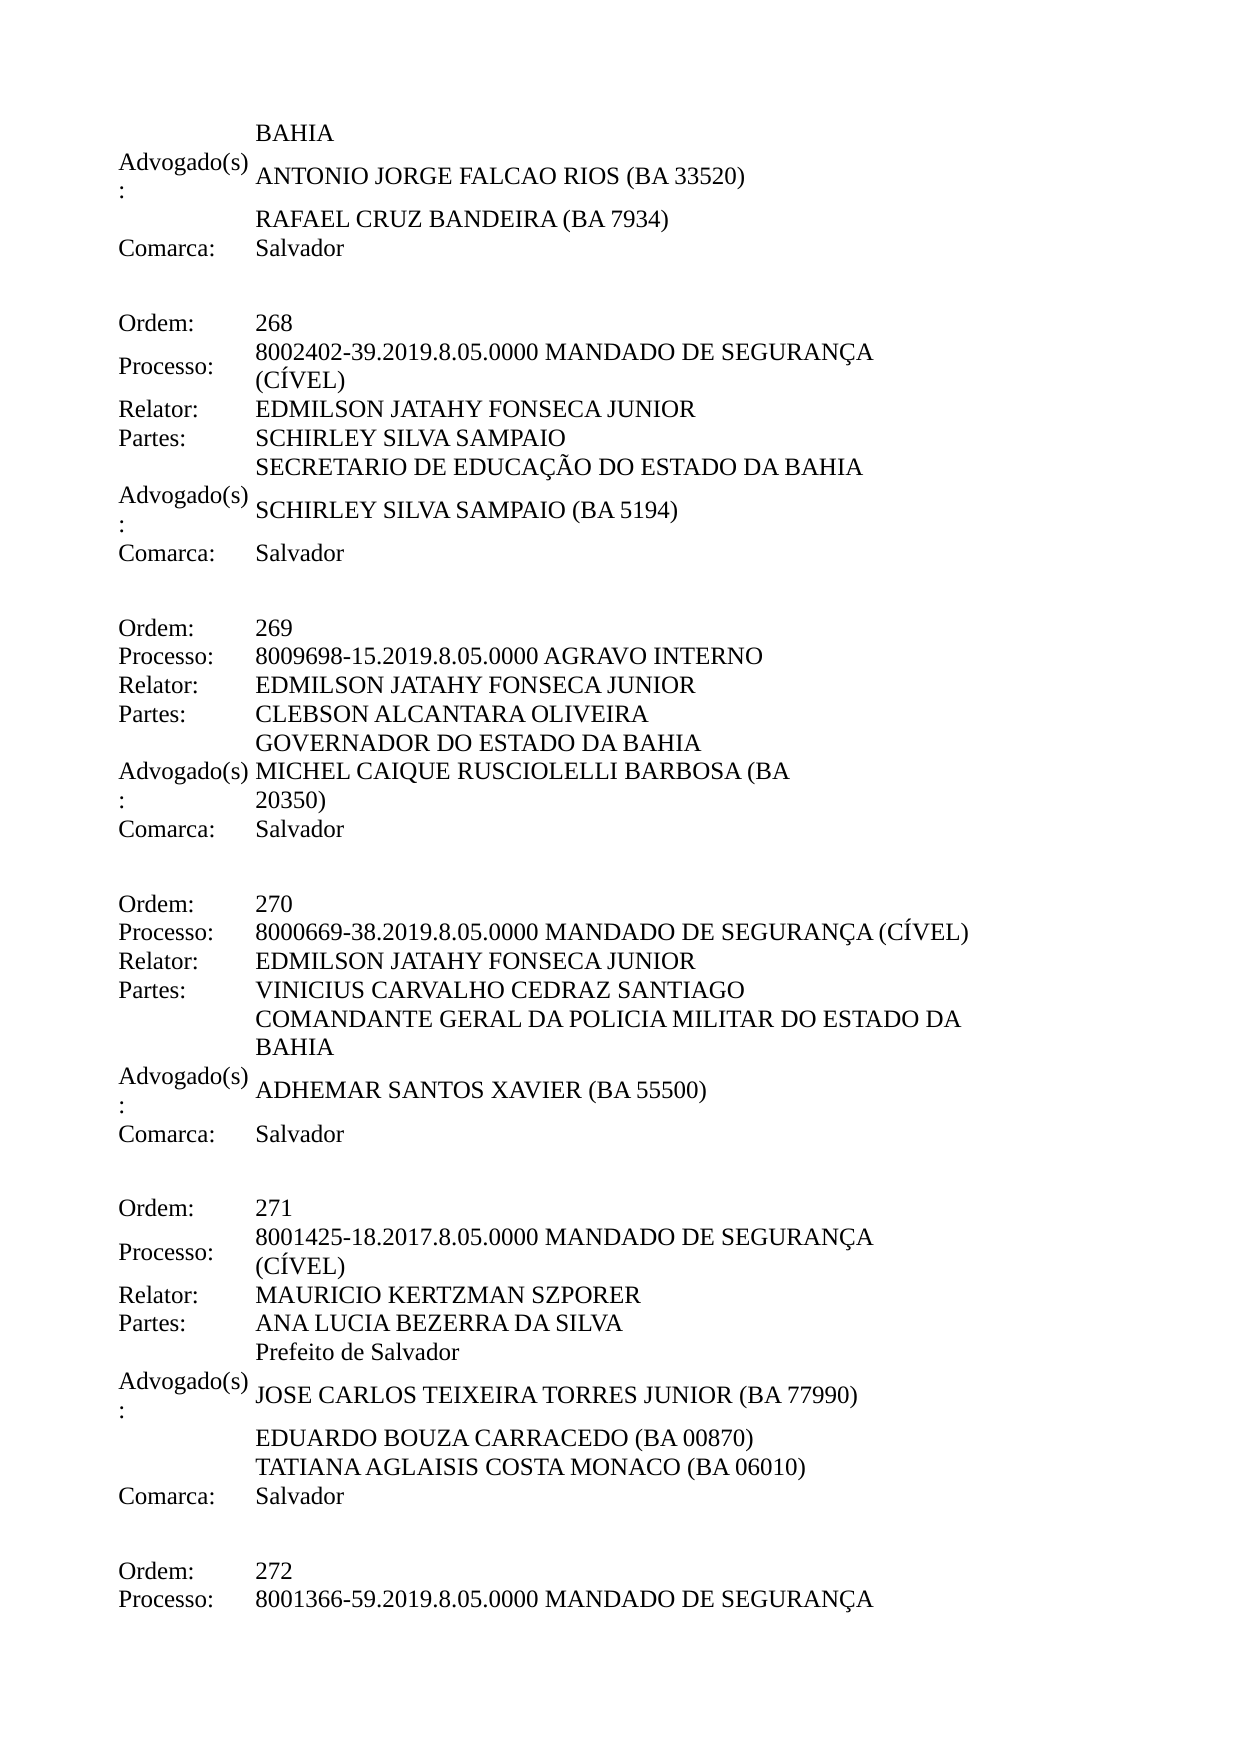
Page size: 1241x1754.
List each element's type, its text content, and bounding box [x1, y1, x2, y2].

table_cell Relator: [118, 394, 255, 423]
table_cell Processo: [118, 918, 255, 946]
table_cell Partes: [118, 699, 255, 728]
table_cell 8000669-38.2019.8.05.0000 MANDADO DE SEGURANÇA (CÍVEL) [255, 918, 1041, 946]
table_cell Relator: [118, 946, 255, 975]
table_cell Processo: [118, 641, 255, 670]
table_header 271 [255, 1194, 969, 1222]
table_cell JOSE CARLOS TEIXEIRA TORRES JUNIOR (BA 77990) [255, 1366, 969, 1423]
table_cell Partes: [118, 423, 255, 452]
table_cell Advogado(s): [118, 480, 255, 538]
table_cell 8002402-39.2019.8.05.0000 MANDADO DE SEGURANÇA (CÍVEL) [255, 337, 969, 394]
table_cell Relator: [118, 1280, 255, 1308]
table_cell EDMILSON JATAHY FONSECA JUNIOR [255, 670, 863, 699]
table_cell TATIANA AGLAISIS COSTA MONACO (BA 06010) [255, 1452, 969, 1481]
table_cell 8001366-59.2019.8.05.0000 MANDADO DE SEGURANÇA [255, 1585, 969, 1613]
table_cell MAURICIO KERTZMAN SZPORER [255, 1280, 969, 1308]
table_header Ordem: [118, 308, 255, 337]
table_cell GOVERNADOR DO ESTADO DA BAHIA [255, 728, 863, 756]
table_cell [118, 1424, 255, 1452]
table_cell ANTONIO JORGE FALCAO RIOS (BA 33520) [255, 147, 932, 204]
table_cell Salvador [255, 1481, 969, 1510]
table_cell 8009698-15.2019.8.05.0000 AGRAVO INTERNO [255, 641, 863, 670]
table_cell Comarca: [118, 233, 255, 262]
table_cell Advogado(s): [118, 1061, 255, 1119]
table_header Ordem: [118, 1556, 255, 1584]
table_cell [118, 452, 255, 480]
table_cell Salvador [255, 1119, 1041, 1147]
table_cell ANA LUCIA BEZERRA DA SILVA [255, 1309, 969, 1337]
table_cell RAFAEL CRUZ BANDEIRA (BA 7934) [255, 204, 932, 233]
table_cell MICHEL CAIQUE RUSCIOLELLI BARBOSA (BA 20350) [255, 756, 863, 814]
table_cell Comarca: [118, 814, 255, 843]
table_header 270 [255, 889, 1041, 917]
table_cell [118, 1452, 255, 1481]
table_header 269 [255, 613, 863, 641]
table_cell SCHIRLEY SILVA SAMPAIO [255, 423, 969, 452]
table_cell Comarca: [118, 538, 255, 567]
table_cell [118, 118, 255, 147]
table_cell [118, 1004, 255, 1061]
table_cell Advogado(s): [118, 147, 255, 204]
table_cell Processo: [118, 337, 255, 394]
table_cell BAHIA [255, 118, 932, 147]
table_cell EDMILSON JATAHY FONSECA JUNIOR [255, 394, 969, 423]
table_header 272 [255, 1556, 969, 1584]
table_cell Prefeito de Salvador [255, 1337, 969, 1366]
table_cell COMANDANTE GERAL DA POLICIA MILITAR DO ESTADO DA BAHIA [255, 1004, 1041, 1061]
table_cell Relator: [118, 670, 255, 699]
table_cell Processo: [118, 1585, 255, 1613]
table_header Ordem: [118, 613, 255, 641]
table_cell EDMILSON JATAHY FONSECA JUNIOR [255, 946, 1041, 975]
table_header 268 [255, 308, 969, 337]
table_cell SECRETARIO DE EDUCAÇÃO DO ESTADO DA BAHIA [255, 452, 969, 480]
table_cell Comarca: [118, 1119, 255, 1147]
table_cell [118, 728, 255, 756]
table_cell Advogado(s): [118, 756, 255, 814]
table_cell Partes: [118, 975, 255, 1004]
table_cell 8001425-18.2017.8.05.0000 MANDADO DE SEGURANÇA (CÍVEL) [255, 1222, 969, 1280]
table_cell Salvador [255, 233, 932, 262]
table_cell VINICIUS CARVALHO CEDRAZ SANTIAGO [255, 975, 1041, 1004]
table_cell Advogado(s): [118, 1366, 255, 1423]
table_cell Salvador [255, 538, 969, 567]
table_cell SCHIRLEY SILVA SAMPAIO (BA 5194) [255, 480, 969, 538]
table_cell EDUARDO BOUZA CARRACEDO (BA 00870) [255, 1424, 969, 1452]
table_cell Partes: [118, 1309, 255, 1337]
table_cell CLEBSON ALCANTARA OLIVEIRA [255, 699, 863, 728]
table_cell [118, 204, 255, 233]
table_header Ordem: [118, 889, 255, 917]
table_cell ADHEMAR SANTOS XAVIER (BA 55500) [255, 1061, 1041, 1119]
table_cell [118, 1337, 255, 1366]
table_cell Comarca: [118, 1481, 255, 1510]
table_cell Processo: [118, 1222, 255, 1280]
table_header Ordem: [118, 1194, 255, 1222]
table_cell Salvador [255, 814, 863, 843]
